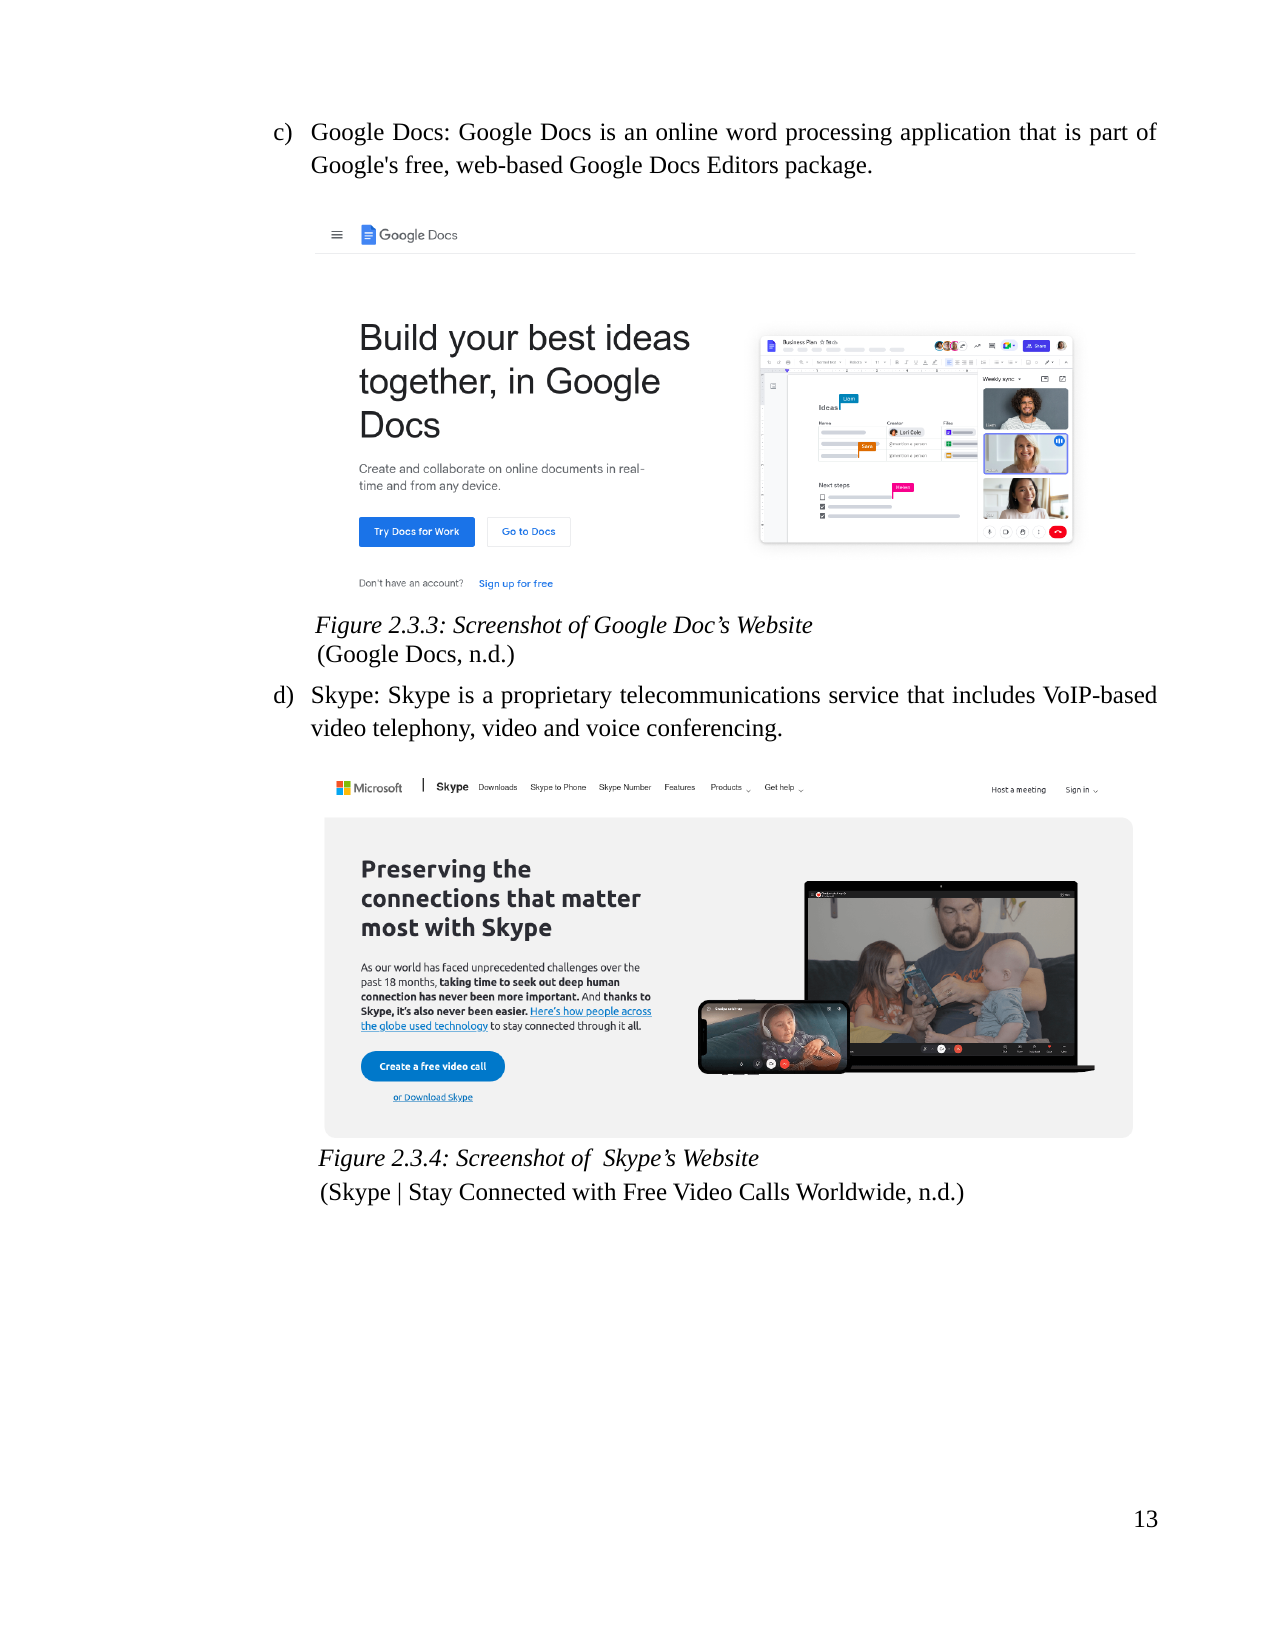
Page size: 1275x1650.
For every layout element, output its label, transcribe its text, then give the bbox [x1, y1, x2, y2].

text (Google Docs, n.d.) [311, 203, 1158, 667]
picture [318, 773, 1139, 1144]
text Figure 2.3.4: Screenshot of Skype’s Website [318, 1144, 1138, 1172]
picture [315, 215, 1136, 610]
list Google Docs: Google Docs is an online word processing application that is part of Google's free, web-based Google Docs Editors package. [273, 117, 1158, 179]
text (Skype | Stay Connected with Free Video Calls Worldwide, n.d.) [318, 761, 1158, 1205]
list Skype: Skype is a proprietary telecommunications service that includes VoIP-based video telephony, video and voice conferencing. [273, 680, 1158, 742]
text Figure 2.3.3: Screenshot of Google Doc’s Website [315, 610, 1136, 639]
